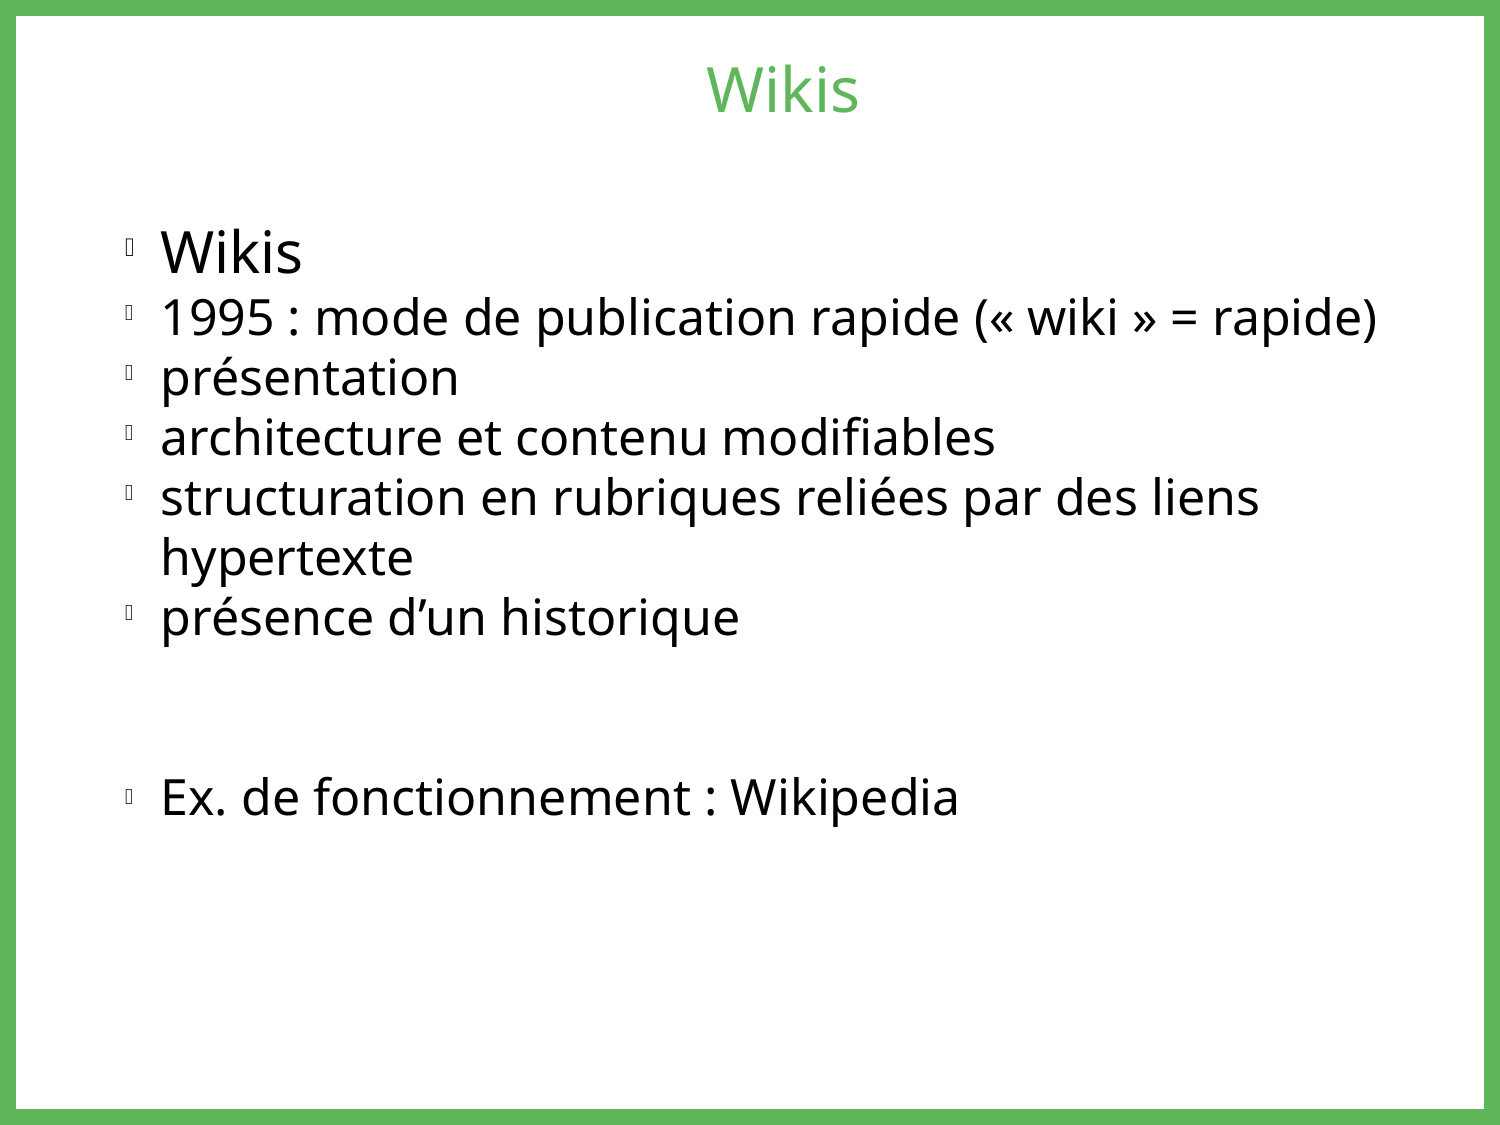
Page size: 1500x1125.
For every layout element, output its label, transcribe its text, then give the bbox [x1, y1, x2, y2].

text_box Wikis 1995 : mode de publication rapide (« wiki » = rapide) présentation architecture et contenu modifiables structuration en rubriques reliées par des liens hypertexte présence d’un historique Ex. de fonctionnement : Wikipedia [75, 208, 1425, 1071]
text_box [0, 0, 1500, 1125]
text_box Wikis [108, 42, 1459, 161]
